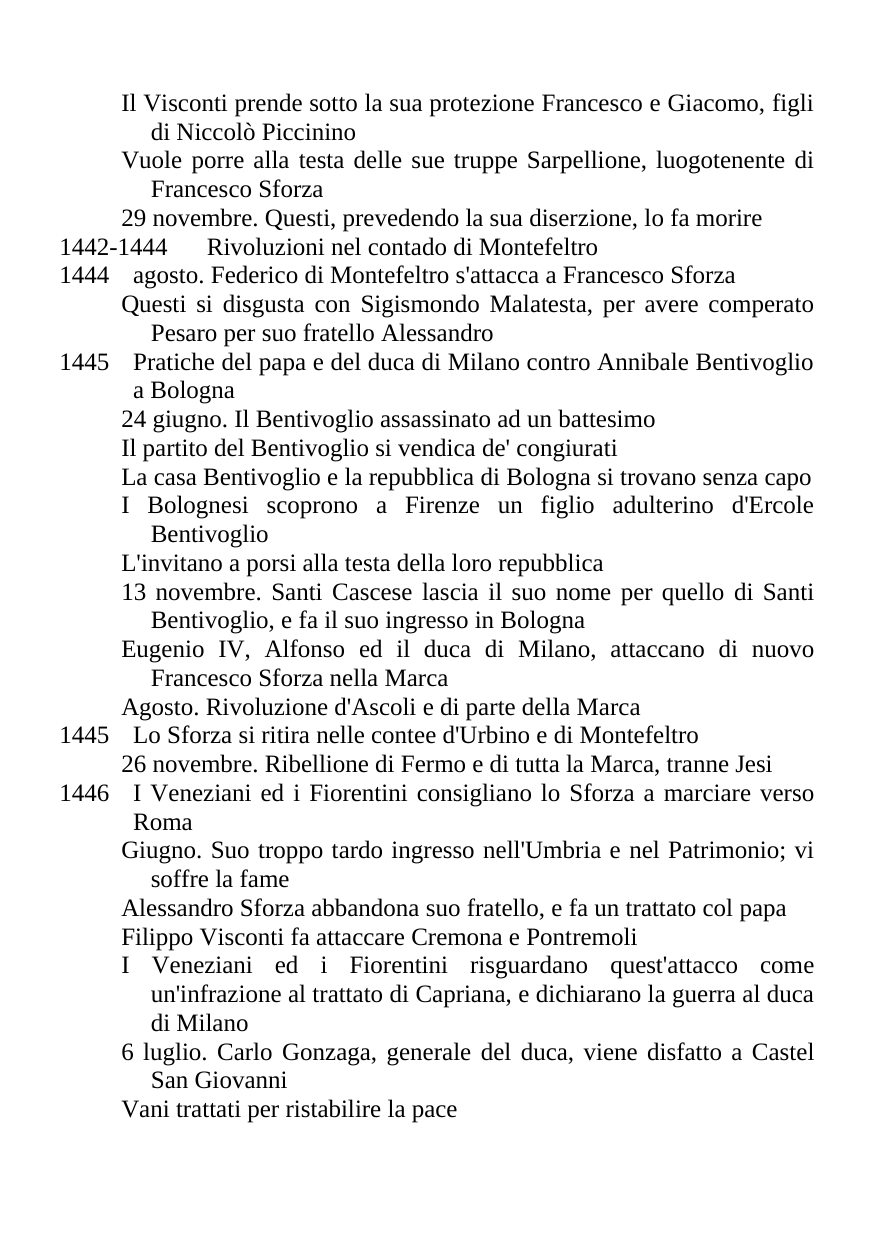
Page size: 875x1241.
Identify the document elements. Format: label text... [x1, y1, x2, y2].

text 26 novembre. Ribellione di Fermo e di tutta la Marca, tranne Jesi [121, 749, 815, 778]
text Il Visconti prende sotto la sua protezione Francesco e Giacomo, figli di Niccolò Piccinino [121, 88, 815, 145]
text 13 novembre. Santi Cascese lascia il suo nome per quello di Santi Bentivoglio, e fa il suo ingresso in Bologna [121, 577, 815, 634]
text Agosto. Rivoluzione d'Ascoli e di parte della Marca [121, 692, 815, 720]
text Alessandro Sforza abbandona suo fratello, e fa un trattato col papa [121, 893, 815, 922]
text 6 luglio. Carlo Gonzaga, generale del duca, viene disfatto a Castel San Giovanni [121, 1037, 815, 1094]
text 1445 Lo Sforza si ritira nelle contee d'Urbino e di Montefeltro [59, 720, 815, 749]
text Giugno. Suo troppo tardo ingresso nell'Umbria e nel Patrimonio; vi soffre la fame [121, 835, 815, 893]
text Vani trattati per ristabilire la pace [121, 1094, 815, 1123]
text 1445 Pratiche del papa e del duca di Milano contro Annibale Bentivoglio a Bologna [59, 347, 815, 404]
text Eugenio IV, Alfonso ed il duca di Milano, attaccano di nuovo Francesco Sforza nella Marca [121, 634, 815, 692]
text 1442-1444 Rivoluzioni nel contado di Montefeltro [59, 232, 815, 260]
text Il partito del Bentivoglio si vendica de' congiurati [121, 433, 815, 462]
text I Veneziani ed i Fiorentini risguardano quest'attacco come un'infrazione al trattato di Capriana, e dichiarano la guerra al duca di Milano [121, 950, 815, 1037]
text 1444 agosto. Federico di Montefeltro s'attacca a Francesco Sforza [59, 260, 815, 289]
text 24 giugno. Il Bentivoglio assassinato ad un battesimo [121, 404, 815, 433]
text 1446 I Veneziani ed i Fiorentini consigliano lo Sforza a marciare verso Roma [59, 778, 815, 835]
text Filippo Visconti fa attaccare Cremona e Pontremoli [121, 922, 815, 950]
text La casa Bentivoglio e la repubblica di Bologna si trovano senza capo [121, 462, 815, 490]
text L'invitano a porsi alla testa della loro repubblica [121, 548, 815, 577]
text Vuole porre alla testa delle sue truppe Sarpellione, luogotenente di Francesco Sforza [121, 145, 815, 203]
text Questi si disgusta con Sigismondo Malatesta, per avere comperato Pesaro per suo fratello Alessandro [121, 289, 815, 347]
text I Bolognesi scoprono a Firenze un figlio adulterino d'Ercole Bentivoglio [121, 490, 815, 548]
text 29 novembre. Questi, prevedendo la sua diserzione, lo fa morire [121, 203, 815, 232]
